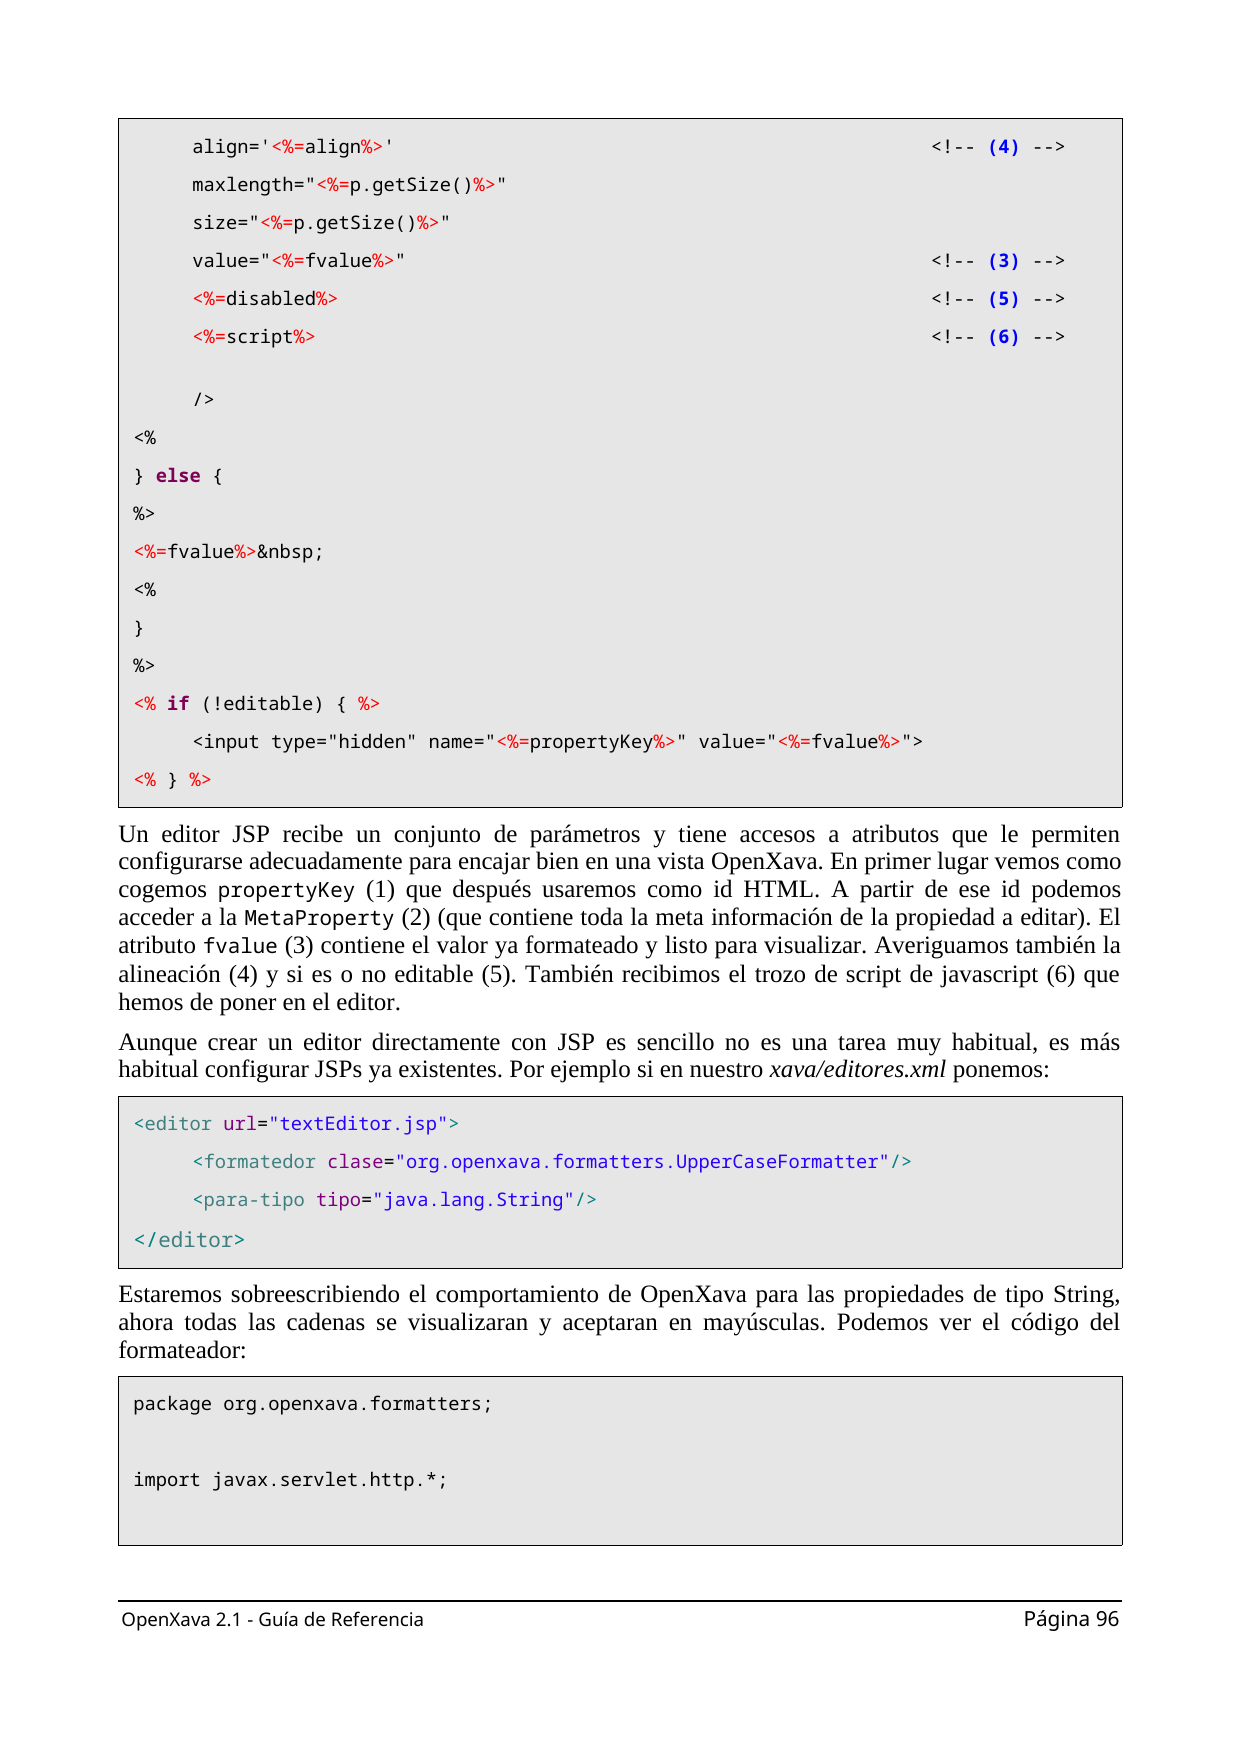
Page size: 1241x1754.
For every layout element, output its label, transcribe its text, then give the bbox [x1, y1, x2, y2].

text <input type="hidden" name="<%=propertyKey%>" value="<%=fvalue%>"> [119, 714, 1122, 752]
text Aunque crear un editor directamente con JSP es sencillo no es una tarea muy habitual, es más habitual configurar JSPs ya existentes. Por ejemplo si en nuestro xava/editores.xml ponemos: [118, 1028, 1122, 1083]
text } [119, 600, 1122, 638]
text /> [119, 372, 1122, 410]
text <editor url="textEditor.jsp"> [119, 1097, 1122, 1134]
text <% } %> [119, 752, 1122, 807]
text %> [119, 638, 1122, 676]
text align='<%=align%>' <!-- (4) --> [119, 119, 1122, 156]
text <%=script%> <!-- (6) --> [119, 308, 1122, 372]
text </editor> [119, 1210, 1122, 1268]
text package org.openxava.formatters; [119, 1377, 1122, 1414]
text <%=fvalue%>&nbsp; [119, 524, 1122, 562]
text <% [119, 562, 1122, 600]
text size="<%=p.getSize()%>" [119, 194, 1122, 232]
text <para-tipo tipo="java.lang.String"/> [119, 1172, 1122, 1210]
text Un editor JSP recibe un conjunto de parámetros y tiene accesos a atributos que le permiten configurarse adecuadamente para encajar bien en una vista OpenXava. En primer lugar vemos como cogemos propertyKey (1) que después usaremos como id HTML. A partir de ese id podemos acceder a la MetaProperty (2) (que contiene toda la meta información de la propiedad a editar). El atributo fvalue (3) contiene el valor ya formateado y listo para visualizar. Averiguamos también la alineación (4) y si es o no editable (5). También recibimos el trozo de script de javascript (6) que hemos de poner en el editor. [118, 820, 1122, 1015]
text value="<%=fvalue%>" <!-- (3) --> [119, 232, 1122, 270]
text <% if (!editable) { %> [119, 676, 1122, 714]
text Estaremos sobreescribiendo el comportamiento de OpenXava para las propiedades de tipo String, ahora todas las cadenas se visualizaran y aceptaran en mayúsculas. Podemos ver el código del formateador: [118, 1280, 1122, 1363]
text } else { [119, 448, 1122, 486]
text import javax.servlet.http.*; [119, 1452, 1122, 1490]
text <% [119, 410, 1122, 448]
text <formatedor clase="org.openxava.formatters.UpperCaseFormatter"/> [119, 1134, 1122, 1172]
text maxlength="<%=p.getSize()%>" [119, 156, 1122, 194]
text %> [119, 486, 1122, 524]
text <%=disabled%> <!-- (5) --> [119, 270, 1122, 308]
